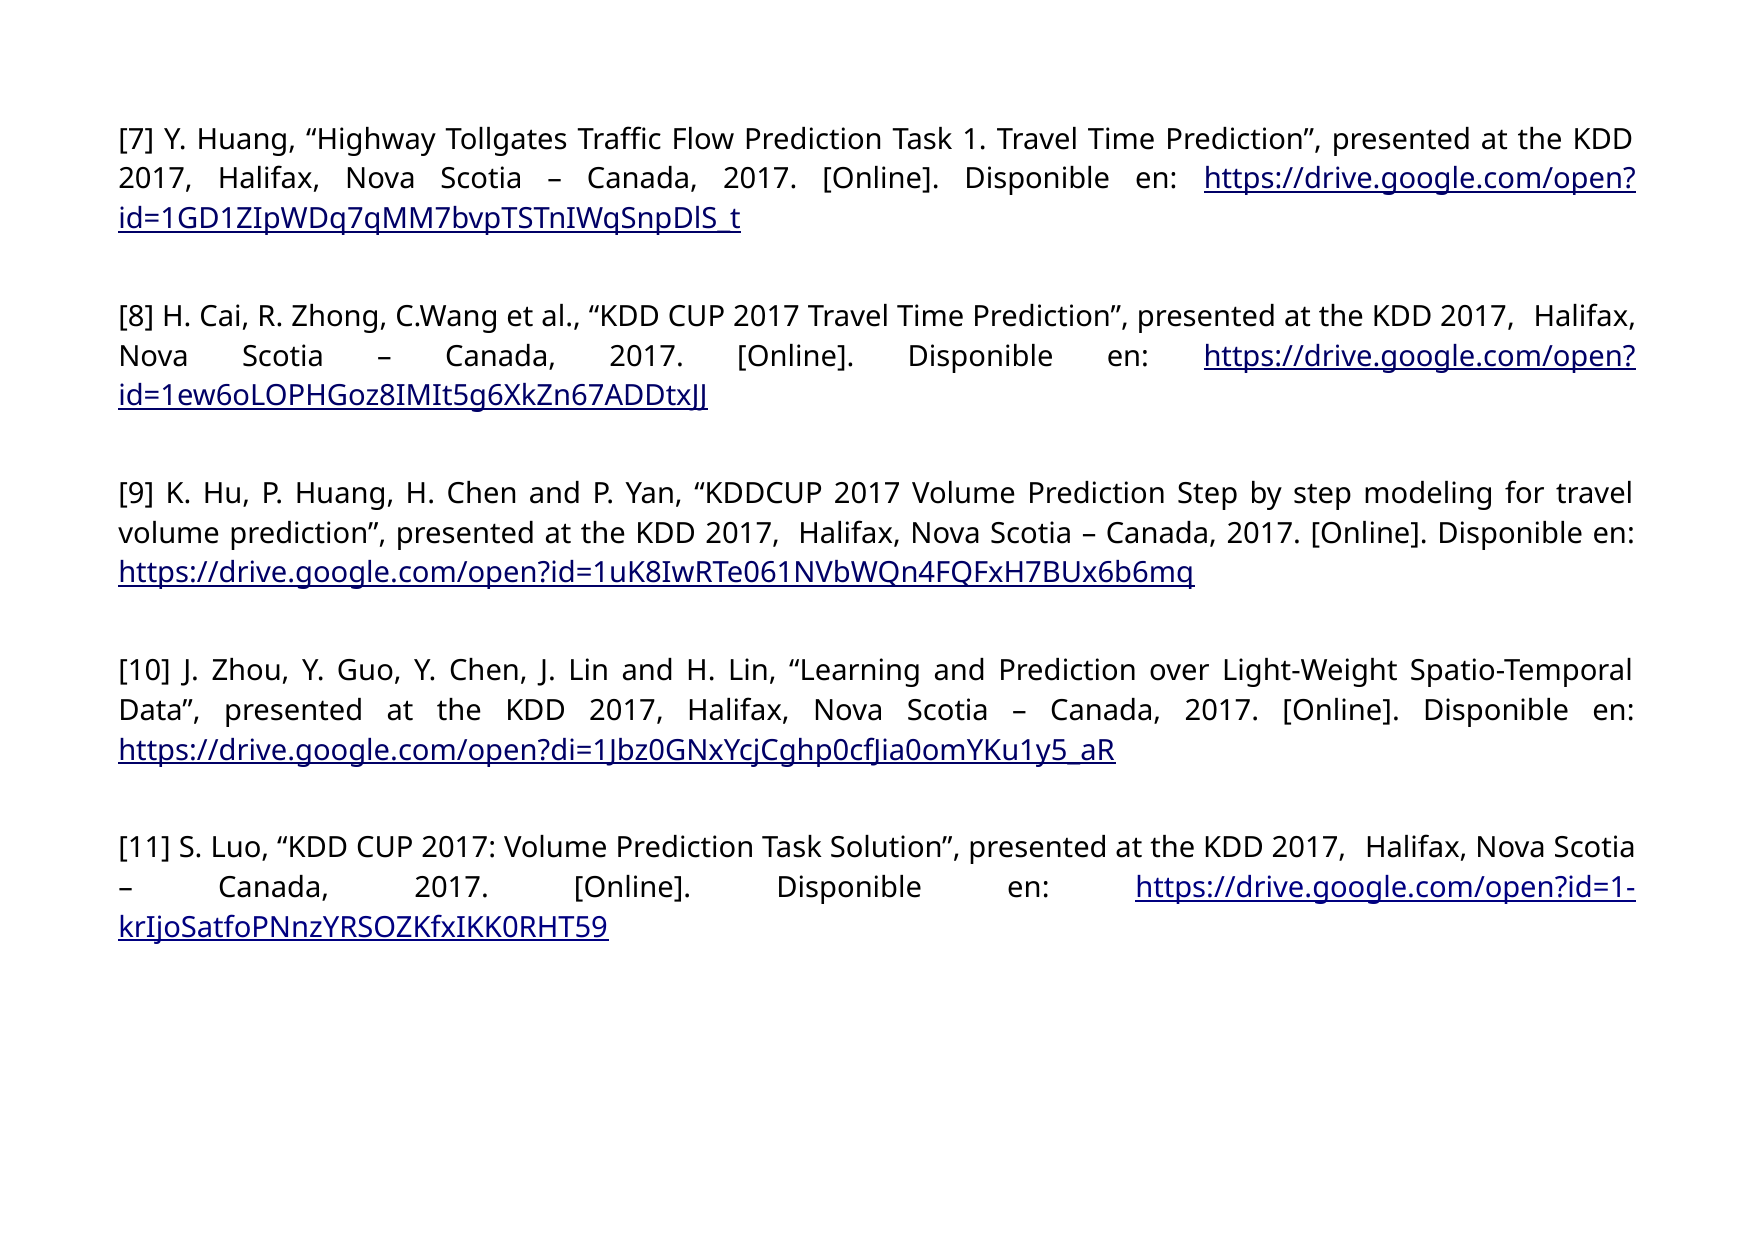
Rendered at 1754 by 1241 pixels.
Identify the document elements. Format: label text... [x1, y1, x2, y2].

text [9] K. Hu, P. Huang, H. Chen and P. Yan, “KDDCUP 2017 Volume Prediction Step by step modeling for travel volume prediction”, presented at the KDD 2017, Halifax, Nova Scotia – Canada, 2017. [Online]. Disponible en: https://drive.google.com/open?id=1uK8IwRTe061NVbWQn4FQFxH7BUx6b6mq [118, 472, 1636, 591]
text [8] H. Cai, R. Zhong, C.Wang et al., “KDD CUP 2017 Travel Time Prediction”, presented at the KDD 2017, Halifax, Nova Scotia – Canada, 2017. [Online]. Disponible en: https://drive.google.com/open?id=1ew6oLOPHGoz8IMIt5g6XkZn67ADDtxJJ [118, 295, 1636, 414]
text [11] S. Luo, “KDD CUP 2017: Volume Prediction Task Solution”, presented at the KDD 2017, Halifax, Nova Scotia – Canada, 2017. [Online]. Disponible en: https://drive.google.com/open?id=1-krIjoSatfoPNnzYRSOZKfxIKK0RHT59 [118, 826, 1636, 946]
text [7] Y. Huang, “Highway Tollgates Traffic Flow Prediction Task 1. Travel Time Prediction”, presented at the KDD 2017, Halifax, Nova Scotia – Canada, 2017. [Online]. Disponible en: https://drive.google.com/open?id=1GD1ZIpWDq7qMM7bvpTSTnIWqSnpDlS_t [118, 118, 1636, 237]
text [10] J. Zhou, Y. Guo, Y. Chen, J. Lin and H. Lin, “Learning and Prediction over Light-Weight Spatio-Temporal Data”, presented at the KDD 2017, Halifax, Nova Scotia – Canada, 2017. [Online]. Disponible en: https://drive.google.com/open?di=1Jbz0GNxYcjCghp0cfJia0omYKu1y5_aR [118, 649, 1636, 768]
